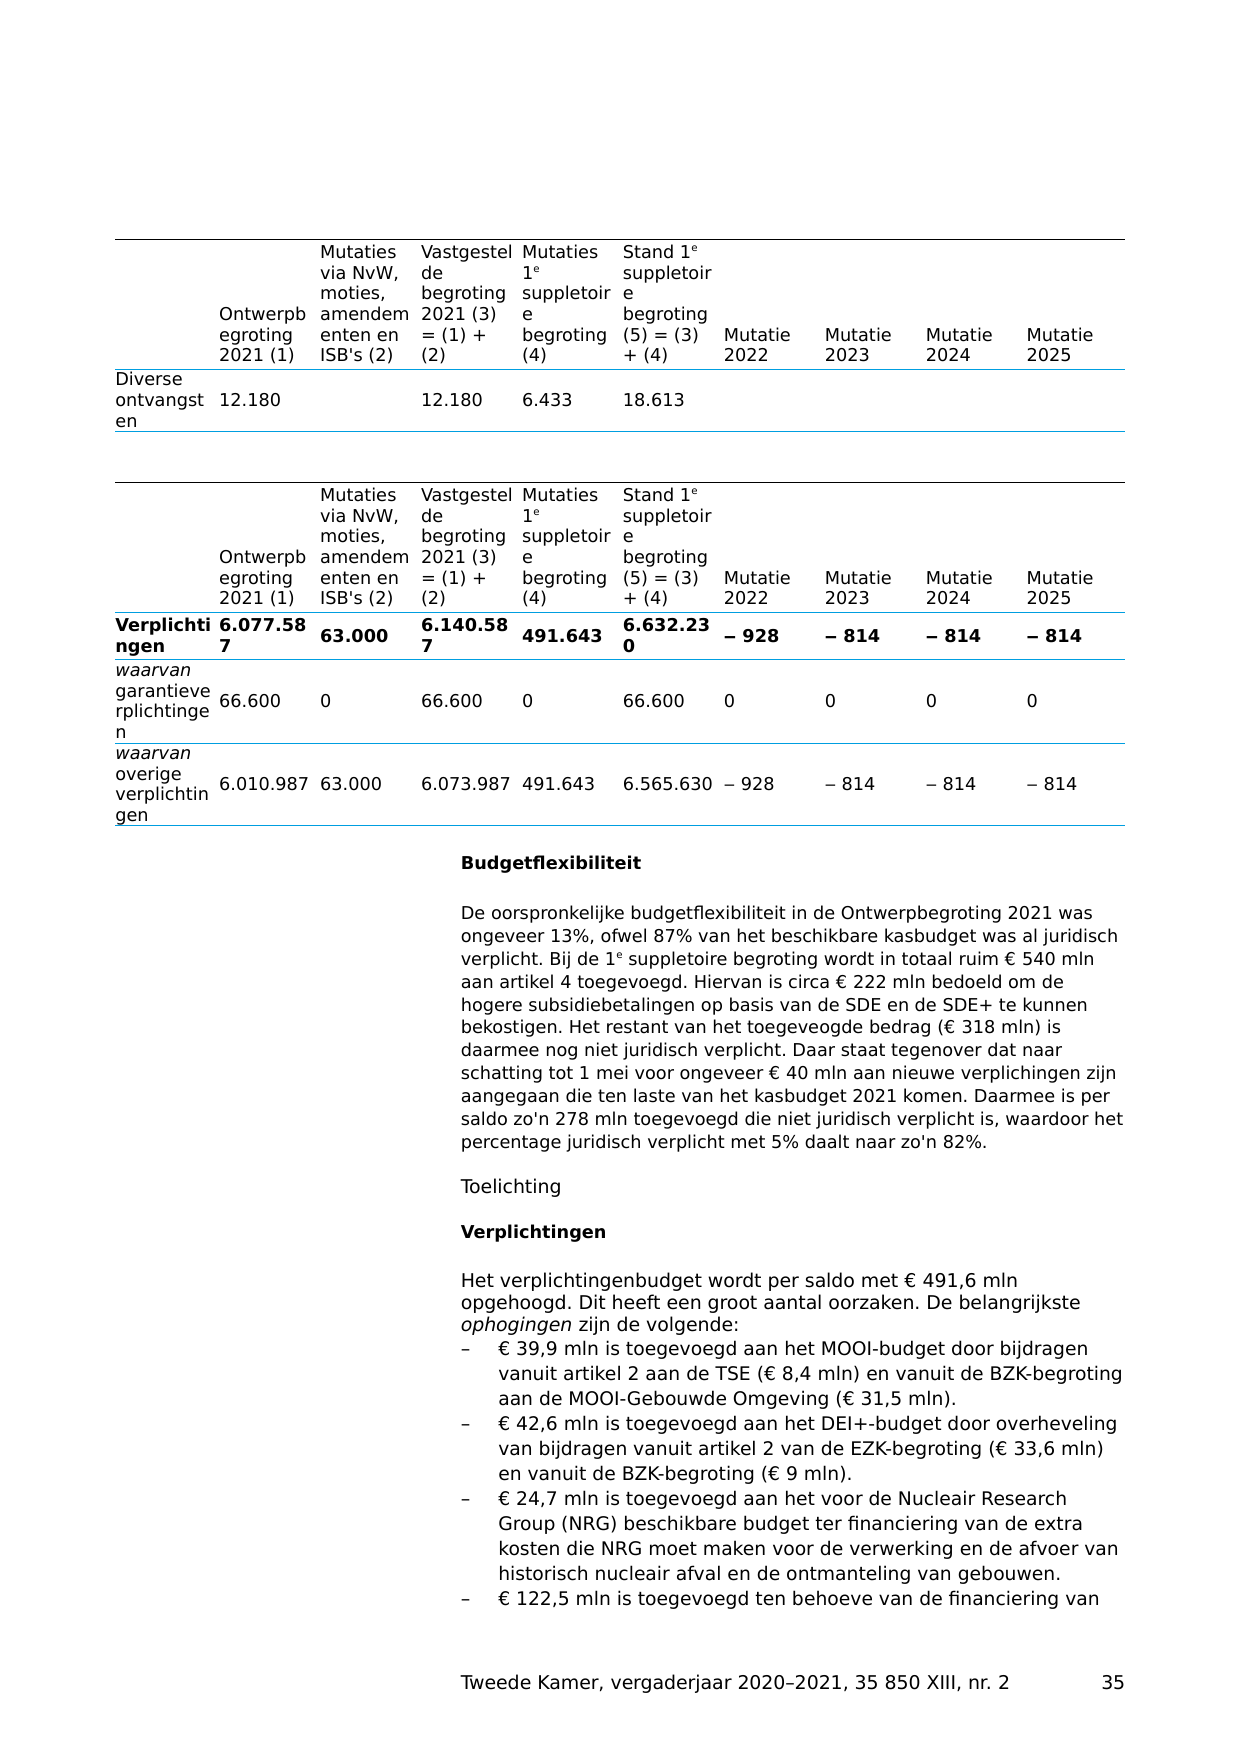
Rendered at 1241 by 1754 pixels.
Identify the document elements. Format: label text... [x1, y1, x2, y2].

table_cell [923, 370, 1023, 431]
table_cell ‒ 814 [923, 613, 1023, 659]
table_cell Mutatie 2025 [1024, 483, 1125, 612]
table_cell 63.000 [317, 613, 418, 659]
table_cell Vastgestelde begroting 2021 (3) = (1) + (2) [418, 240, 519, 369]
table_cell 12.180 [418, 370, 519, 431]
table_cell 0 [923, 660, 1023, 742]
table_cell [115, 483, 216, 612]
list € 24,7 mln is toegevoegd aan het voor de Nucleair Research Group (NRG) beschikbare budget ter financiering van de extra kosten die NRG moet maken voor de verwerking en de afvoer van historisch nucleair afval en de ontmanteling van gebouwen. [461, 1486, 1125, 1586]
table_cell 6.077.587 [216, 613, 317, 659]
table_cell Mutatie 2025 [1024, 240, 1125, 369]
table_cell waarvan overige verplichtingen [115, 744, 216, 825]
table_cell [317, 370, 418, 431]
table_cell Mutatie 2024 [923, 240, 1023, 369]
table_cell 0 [721, 660, 822, 742]
table_cell 491.643 [519, 744, 620, 825]
table_cell ‒ 814 [822, 744, 923, 825]
table_cell 6.010.987 [216, 744, 317, 825]
text Verplichtingen [461, 1220, 1125, 1243]
table_cell waarvan garantieverplichtingen [115, 660, 216, 742]
table_cell Stand 1e suppletoire begroting (5) = (3) + (4) [620, 240, 721, 369]
table_cell 0 [317, 660, 418, 742]
table_cell 18.613 [620, 370, 721, 431]
table_cell 491.643 [519, 613, 620, 659]
title Toelichting [461, 1176, 1125, 1220]
table_cell 66.600 [216, 660, 317, 742]
table_cell Verplichtingen [115, 613, 216, 659]
list € 42,6 mln is toegevoegd aan het DEI+-budget door overheveling van bijdragen vanuit artikel 2 van de EZK-begroting (€ 33,6 mln) en vanuit de BZK-begroting (€ 9 mln). [461, 1411, 1125, 1486]
table_cell Mutaties 1e suppletoire begroting (4) [519, 240, 620, 369]
table_cell ‒ 928 [721, 744, 822, 825]
table_cell Mutatie 2022 [721, 240, 822, 369]
table_cell 66.600 [418, 660, 519, 742]
table_cell [1024, 370, 1125, 431]
table_cell 63.000 [317, 744, 418, 825]
table_cell Mutatie 2023 [822, 240, 923, 369]
table_cell 6.565.630 [620, 744, 721, 825]
table_cell Ontwerpbegroting 2021 (1) [216, 483, 317, 612]
table_cell 0 [1024, 660, 1125, 742]
text Het verplichtingenbudget wordt per saldo met € 491,6 mln opgehoogd. Dit heeft een groot aantal oorzaken. De belangrijkste ophogingen zijn de volgende: [461, 1270, 1125, 1336]
table_cell ‒ 928 [721, 613, 822, 659]
table_cell Mutaties 1e suppletoire begroting (4) [519, 483, 620, 612]
table_cell [721, 370, 822, 431]
text Budgetflexibiliteit [461, 851, 1125, 874]
table_cell 0 [519, 660, 620, 742]
table_cell Mutaties via NvW, moties, amendementen en ISB's (2) [317, 240, 418, 369]
table_cell Ontwerpbegroting 2021 (1) [216, 240, 317, 369]
table_header Tabel 16 Budgettaire gevolgen van beleid art. 4 Een doelmatige energievoorziening en beperking van de klimaatverandering (Eerste suppletoire begroting) (bedragen x € 1.000) [115, 191, 1125, 239]
table_cell [115, 240, 216, 369]
table_cell Mutatie 2024 [923, 483, 1023, 612]
table_cell 12.180 [216, 370, 317, 431]
table_cell ‒ 814 [1024, 613, 1125, 659]
table_cell [822, 370, 923, 431]
table_cell Stand 1e suppletoire begroting (5) = (3) + (4) [620, 483, 721, 612]
table_cell Diverse ontvangsten [115, 370, 216, 431]
table_cell Vastgestelde begroting 2021 (3) = (1) + (2) [418, 483, 519, 612]
table_cell ‒ 814 [1024, 744, 1125, 825]
table_header Tabel 17 Uitsplitsing verplichtingen (bedragen x € 1.000) [115, 457, 1125, 482]
list € 39,9 mln is toegevoegd aan het MOOI-budget door bijdragen vanuit artikel 2 aan de TSE (€ 8,4 mln) en vanuit de BZK-begroting aan de MOOI-Gebouwde Omgeving (€ 31,5 mln). [461, 1336, 1125, 1411]
text De oorspronkelijke budgetflexibiliteit in de Ontwerpbegroting 2021 was ongeveer 13%, ofwel 87% van het beschikbare kasbudget was al juridisch verplicht. Bij de 1e suppletoire begroting wordt in totaal ruim € 540 mln aan artikel 4 toegevoegd. Hiervan is circa € 222 mln bedoeld om de hogere subsidiebetalingen op basis van de SDE en de SDE+ te kunnen bekostigen. Het restant van het toegeveogde bedrag (€ 318 mln) is daarmee nog niet juridisch verplicht. Daar staat tegenover dat naar schatting tot 1 mei voor ongeveer € 40 mln aan nieuwe verplichingen zijn aangegaan die ten laste van het kasbudget 2021 komen. Daarmee is per saldo zo'n 278 mln toegevoegd die niet juridisch verplicht is, waardoor het percentage juridisch verplicht met 5% daalt naar zo'n 82%. [461, 901, 1125, 1153]
table_cell Mutatie 2023 [822, 483, 923, 612]
table_cell 6.433 [519, 370, 620, 431]
table_cell 6.073.987 [418, 744, 519, 825]
table_cell Mutaties via NvW, moties, amendementen en ISB's (2) [317, 483, 418, 612]
table_cell 0 [822, 660, 923, 742]
table_cell 6.632.230 [620, 613, 721, 659]
table_cell ‒ 814 [923, 744, 1023, 825]
table_cell Mutatie 2022 [721, 483, 822, 612]
table_cell 66.600 [620, 660, 721, 742]
table_cell 6.140.587 [418, 613, 519, 659]
list € 122,5 mln is toegevoegd ten behoeve van de financiering van [461, 1586, 1125, 1611]
table_cell ‒ 814 [822, 613, 923, 659]
